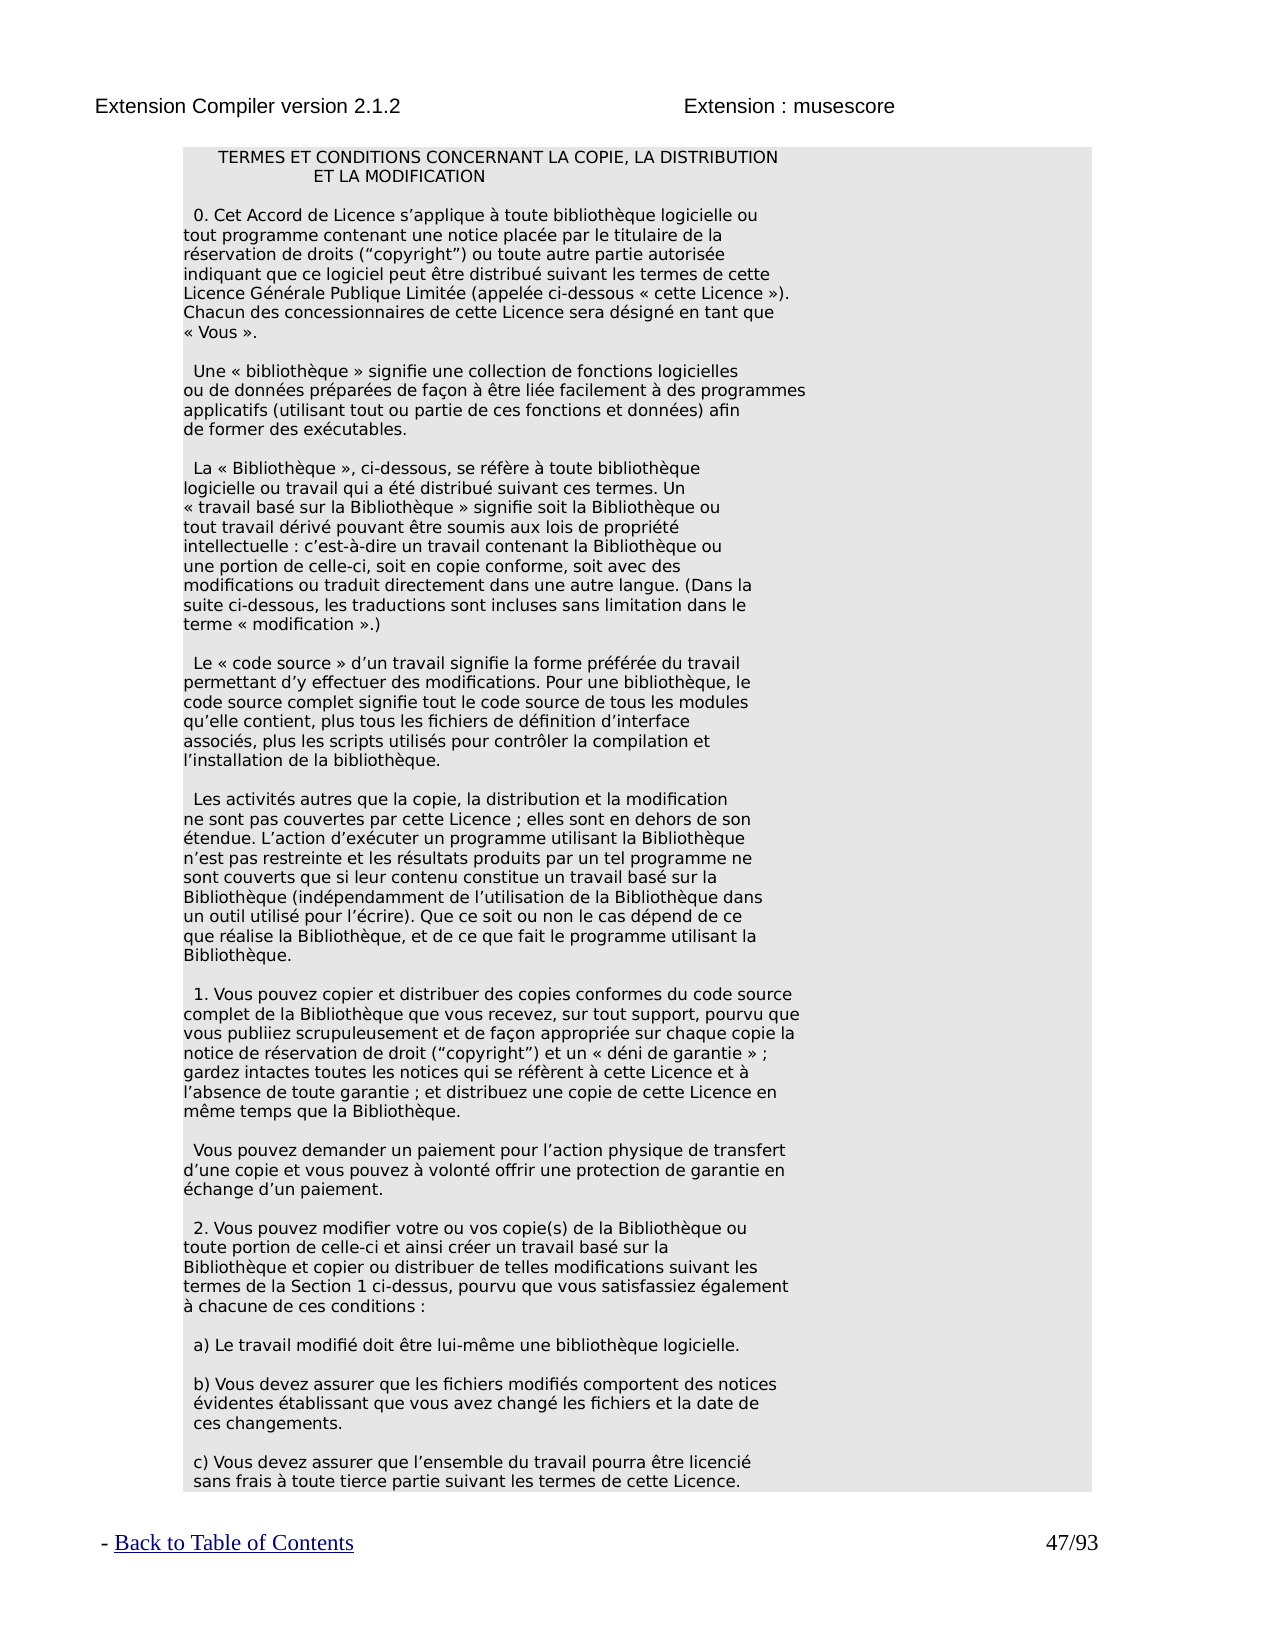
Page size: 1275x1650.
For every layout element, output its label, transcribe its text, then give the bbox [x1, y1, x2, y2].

text tout programme contenant une notice placée par le titulaire de la [183, 225, 1092, 245]
text Le « code source » d’un travail signifie la forme préférée du travail [183, 654, 1092, 673]
text ces changements. [183, 1414, 1092, 1433]
text gardez intactes toutes les notices qui se réfèrent à cette Licence et à [183, 1063, 1092, 1082]
text indiquant que ce logiciel peut être distribué suivant les termes de cette [183, 264, 1092, 284]
text toute portion de celle-ci et ainsi créer un travail basé sur la [183, 1238, 1092, 1258]
text Bibliothèque. [183, 946, 1092, 966]
text un outil utilisé pour l’écrire). Que ce soit ou non le cas dépend de ce [183, 907, 1092, 927]
text que réalise la Bibliothèque, et de ce que fait le programme utilisant la [183, 927, 1092, 946]
text réservation de droits (“copyright”) ou toute autre partie autorisée [183, 245, 1092, 264]
text tout travail dérivé pouvant être soumis aux lois de propriété [183, 518, 1092, 537]
text TERMES ET CONDITIONS CONCERNANT LA COPIE, LA DISTRIBUTION [183, 147, 1092, 167]
text « travail basé sur la Bibliothèque » signifie soit la Bibliothèque ou [183, 498, 1092, 518]
text 1. Vous pouvez copier et distribuer des copies conformes du code source [183, 985, 1092, 1004]
text a) Le travail modifié doit être lui-même une bibliothèque logicielle. [183, 1336, 1092, 1355]
text l’absence de toute garantie ; et distribuez une copie de cette Licence en [183, 1082, 1092, 1102]
text complet de la Bibliothèque que vous recevez, sur tout support, pourvu que [183, 1004, 1092, 1024]
text permettant d’y effectuer des modifications. Pour une bibliothèque, le [183, 673, 1092, 693]
text Bibliothèque (indépendamment de l’utilisation de la Bibliothèque dans [183, 888, 1092, 907]
text évidentes établissant que vous avez changé les fichiers et la date de [183, 1394, 1092, 1414]
text d’une copie et vous pouvez à volonté offrir une protection de garantie en [183, 1160, 1092, 1180]
text modifications ou traduit directement dans une autre langue. (Dans la [183, 576, 1092, 596]
text Licence Générale Publique Limitée (appelée ci-dessous « cette Licence »). [183, 284, 1092, 303]
text 0. Cet Accord de Licence s’applique à toute bibliothèque logicielle ou [183, 206, 1092, 225]
text sont couverts que si leur contenu constitue un travail basé sur la [183, 868, 1092, 888]
text ou de données préparées de façon à être liée facilement à des programmes [183, 381, 1092, 401]
text termes de la Section 1 ci-dessus, pourvu que vous satisfassiez également [183, 1277, 1092, 1297]
text Une « bibliothèque » signifie une collection de fonctions logicielles [183, 362, 1092, 381]
text intellectuelle : c’est-à-dire un travail contenant la Bibliothèque ou [183, 537, 1092, 557]
text étendue. L’action d’exécuter un programme utilisant la Bibliothèque [183, 829, 1092, 849]
text même temps que la Bibliothèque. [183, 1102, 1092, 1121]
text vous publiiez scrupuleusement et de façon appropriée sur chaque copie la [183, 1024, 1092, 1043]
text « Vous ». [183, 323, 1092, 342]
text Vous pouvez demander un paiement pour l’action physique de transfert [183, 1141, 1092, 1160]
text c) Vous devez assurer que l’ensemble du travail pourra être licencié [183, 1453, 1092, 1472]
text applicatifs (utilisant tout ou partie de ces fonctions et données) afin [183, 401, 1092, 420]
text l’installation de la bibliothèque. [183, 751, 1092, 771]
text Bibliothèque et copier ou distribuer de telles modifications suivant les [183, 1258, 1092, 1277]
text ET LA MODIFICATION [183, 167, 1092, 186]
text Chacun des concessionnaires de cette Licence sera désigné en tant que [183, 303, 1092, 323]
text ne sont pas couvertes par cette Licence ; elles sont en dehors de son [183, 810, 1092, 829]
text à chacune de ces conditions : [183, 1297, 1092, 1316]
text code source complet signifie tout le code source de tous les modules [183, 693, 1092, 712]
text La « Bibliothèque », ci-dessous, se réfère à toute bibliothèque [183, 459, 1092, 479]
text n’est pas restreinte et les résultats produits par un tel programme ne [183, 849, 1092, 868]
text de former des exécutables. [183, 420, 1092, 440]
text terme « modification ».) [183, 615, 1092, 634]
text échange d’un paiement. [183, 1180, 1092, 1199]
text notice de réservation de droit (“copyright”) et un « déni de garantie » ; [183, 1043, 1092, 1063]
text qu’elle contient, plus tous les fichiers de définition d’interface [183, 712, 1092, 732]
text associés, plus les scripts utilisés pour contrôler la compilation et [183, 732, 1092, 751]
text logicielle ou travail qui a été distribué suivant ces termes. Un [183, 479, 1092, 498]
text b) Vous devez assurer que les fichiers modifiés comportent des notices [183, 1375, 1092, 1394]
text suite ci-dessous, les traductions sont incluses sans limitation dans le [183, 596, 1092, 615]
text 2. Vous pouvez modifier votre ou vos copie(s) de la Bibliothèque ou [183, 1219, 1092, 1238]
text sans frais à toute tierce partie suivant les termes de cette Licence. [183, 1472, 1092, 1492]
text Les activités autres que la copie, la distribution et la modification [183, 790, 1092, 810]
text une portion de celle-ci, soit en copie conforme, soit avec des [183, 557, 1092, 576]
